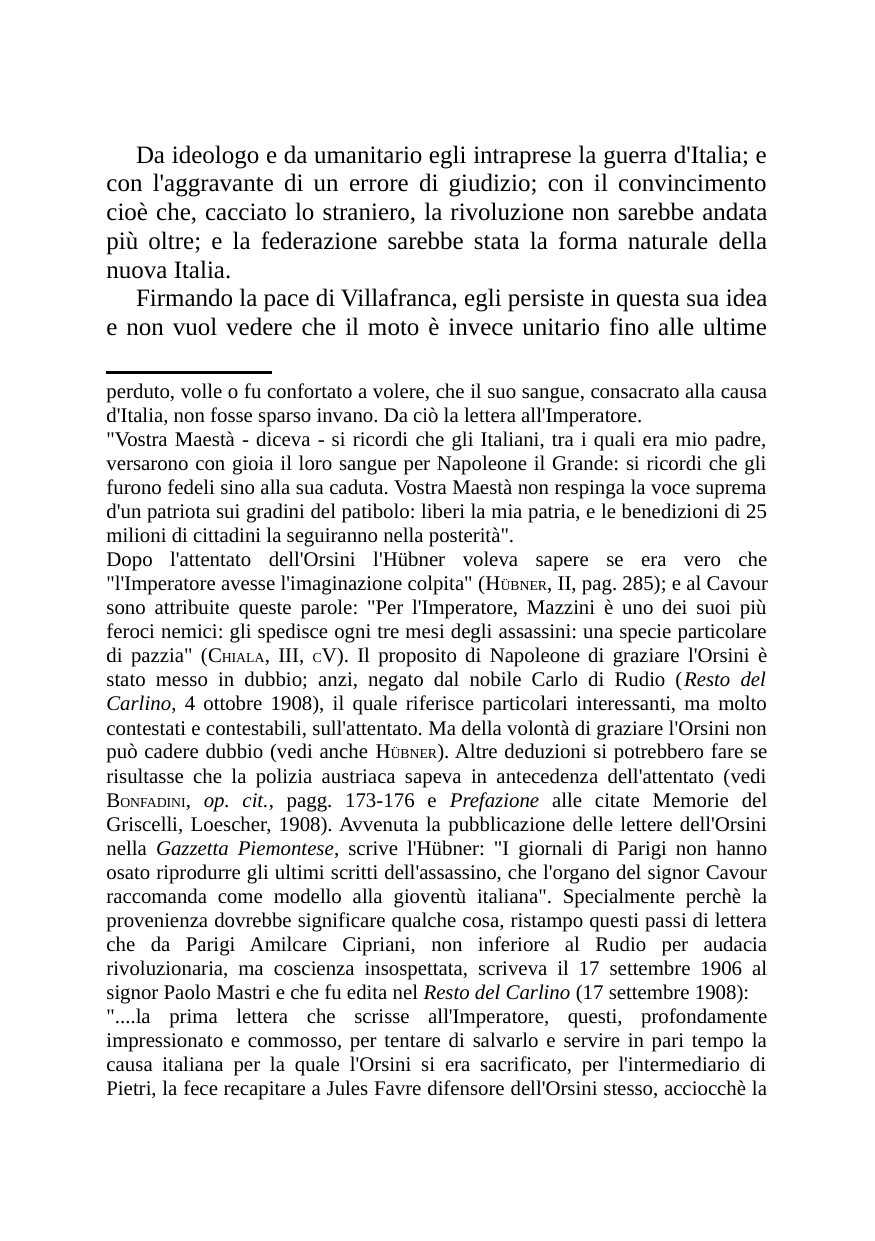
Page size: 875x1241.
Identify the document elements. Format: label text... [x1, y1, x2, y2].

text perduto, volle o fu confortato a volere, che il suo sangue, consacrato alla causa d'Italia, non fosse sparso invano. Da ciò la lettera all'Imperatore. [106, 378, 768, 427]
text Firmando la pace di Villafranca, egli persiste in questa sua idea e non vuol vedere che il moto è invece unitario fino alle ultime [106, 283, 768, 341]
text Dopo l'attentato dell'Orsini l'Hübner voleva sapere se era vero che "l'Imperatore avesse l'imaginazione colpita" (Hübner, II, pag. 285); e al Cavour sono attribuite queste parole: "Per l'Imperatore, Mazzini è uno dei suoi più feroci nemici: gli spedisce ogni tre mesi degli assassini: una specie particolare di pazzia" (Chiala, III, cV). Il proposito di Napoleone di graziare l'Orsini è stato messo in dubbio; anzi, negato dal nobile Carlo di Rudio (Resto del Carlino, 4 ottobre 1908), il quale riferisce particolari interessanti, ma molto contestati e contestabili, sull'attentato. Ma della volontà di graziare l'Orsini non può cadere dubbio (vedi anche Hübner). Altre deduzioni si potrebbero fare se risultasse che la polizia austriaca sapeva in antecedenza dell'attentato (vedi Bonfadini, op. cit., pagg. 173-176 e Prefazione alle citate Memorie del Griscelli, Loescher, 1908). Avvenuta la pubblicazione delle lettere dell'Orsini nella Gazzetta Piemontese, scrive l'Hübner: "I giornali di Parigi non hanno osato riprodurre gli ultimi scritti dell'assassino, che l'organo del signor Cavour raccomanda come modello alla gioventù italiana". Specialmente perchè la provenienza dovrebbe significare qualche cosa, ristampo questi passi di lettera che da Parigi Amilcare Cipriani, non inferiore al Rudio per audacia rivoluzionaria, ma coscienza insospettata, scriveva il 17 settembre 1906 al signor Paolo Mastri e che fu edita nel Resto del Carlino (17 settembre 1908): [106, 547, 768, 1004]
text "Vostra Maestà - diceva - si ricordi che gli Italiani, tra i quali era mio padre, versarono con gioia il loro sangue per Napoleone il Grande: si ricordi che gli furono fedeli sino alla sua caduta. Vostra Maestà non respinga la voce suprema d'un patriota sui gradini del patibolo: liberi la mia patria, e le benedizioni di 25 milioni di cittadini la seguiranno nella posterità". [106, 427, 768, 547]
text Da ideologo e da umanitario egli intraprese la guerra d'Italia; e con l'aggravante di un errore di giudizio; con il convincimento cioè che, cacciato lo straniero, la rivoluzione non sarebbe andata più oltre; e la federazione sarebbe stata la forma naturale della nuova Italia. [106, 140, 768, 283]
text "....la prima lettera che scrisse all'Imperatore, questi, profondamente impressionato e commosso, per tentare di salvarlo e servire in pari tempo la causa italiana per la quale l'Orsini si era sacrificato, per l'intermediario di Pietri, la fece recapitare a Jules Favre difensore dell'Orsini stesso, acciocchè la [106, 1004, 768, 1100]
